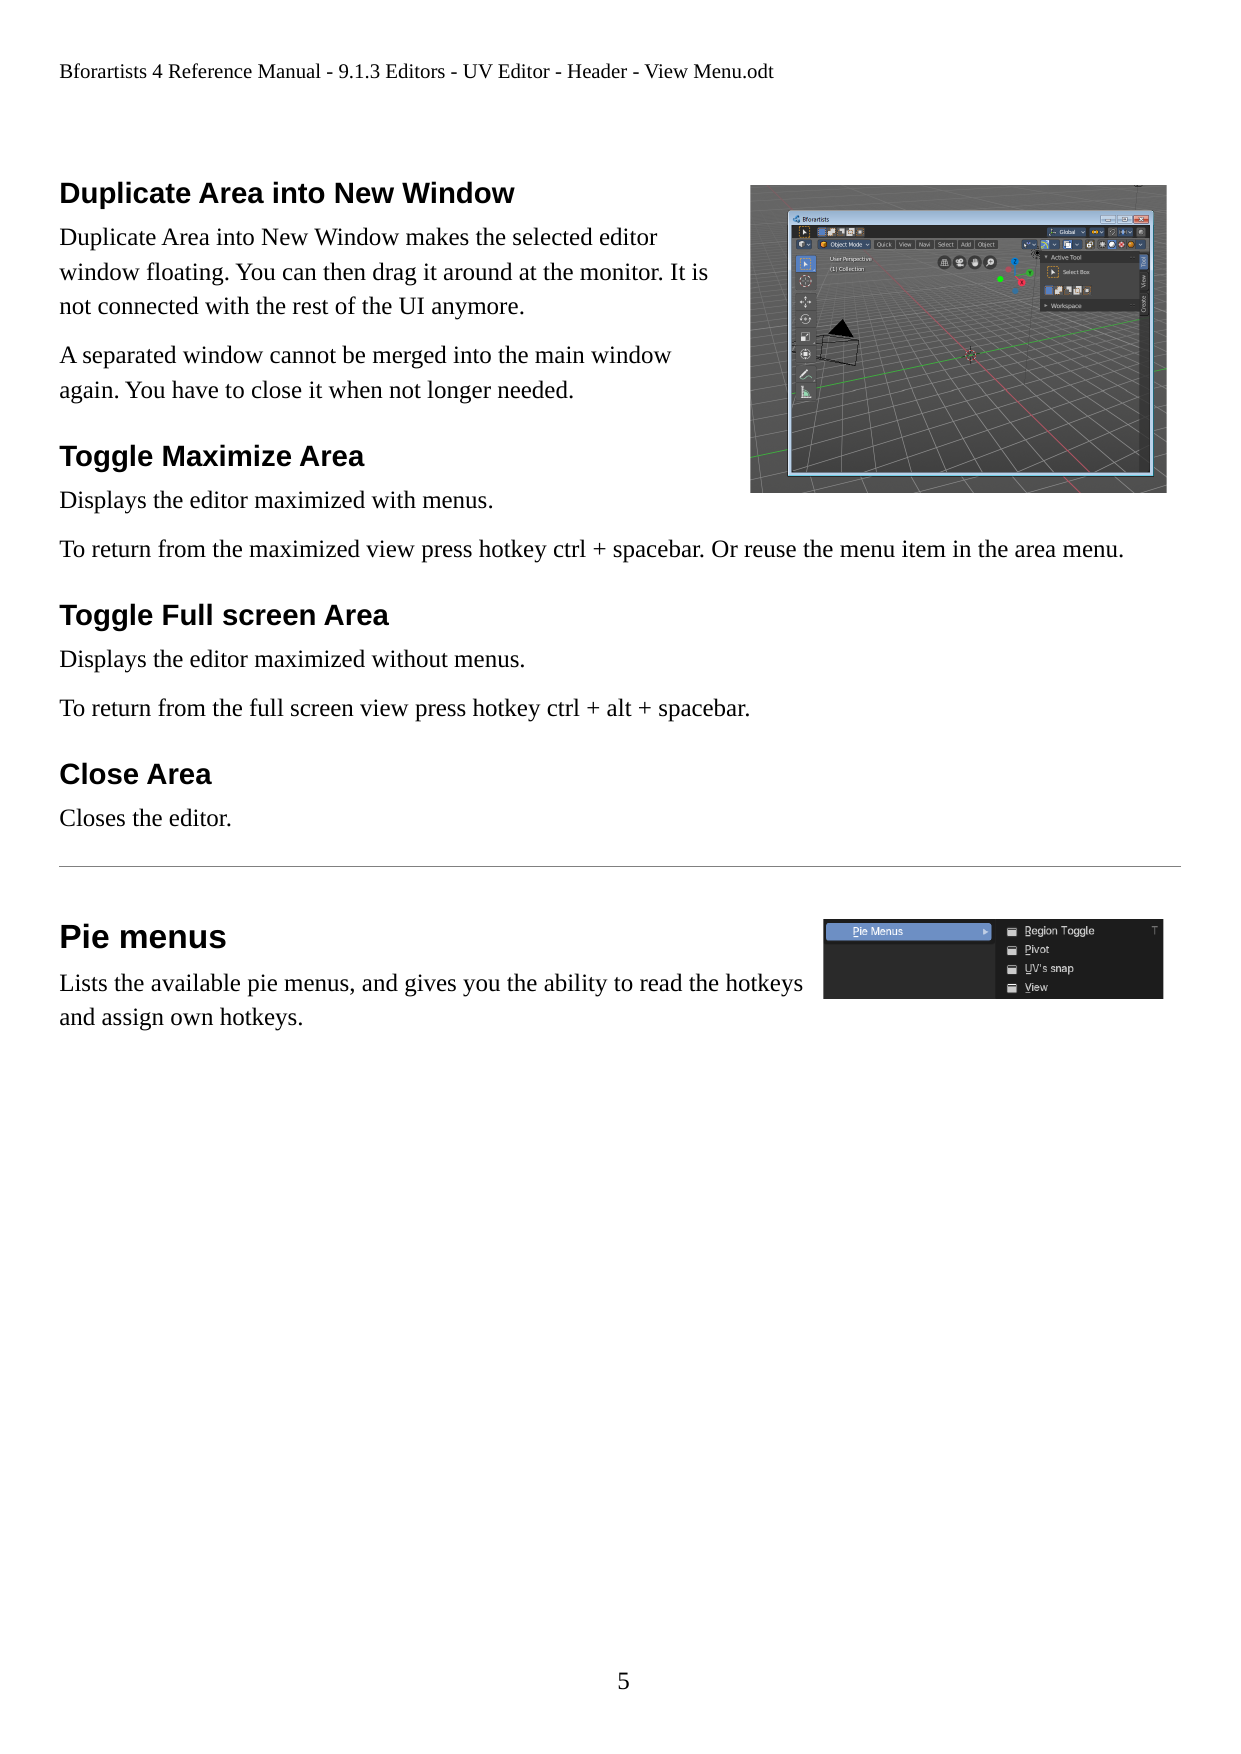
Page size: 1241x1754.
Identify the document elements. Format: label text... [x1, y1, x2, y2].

text Displays the editor maximized without menus. [59, 644, 1181, 673]
subtitle Close Area [59, 757, 1181, 790]
picture [823, 919, 1164, 999]
subtitle Pie menus [59, 917, 1181, 956]
text Lists the available pie menus, and gives you the ability to read the hotkeys and assign own hotkeys. [59, 968, 1181, 1031]
subtitle [1167, 439, 1181, 472]
text To return from the full screen view press hotkey ctrl + alt + spacebar. [59, 693, 1181, 722]
subtitle Toggle Maximize Area [59, 439, 750, 472]
text To return from the maximized view press hotkey ctrl + spacebar. Or reuse the menu item in the area menu. [59, 534, 1181, 563]
subtitle Duplicate Area into New Window [59, 176, 1181, 210]
text Displays the editor maximized with menus. [59, 485, 1181, 514]
text Duplicate Area into New Window makes the selected editor window floating. You can then drag it around at the monitor. It is not connected with the rest of the UI anymore. [59, 222, 750, 320]
subtitle Toggle Full screen Area [59, 598, 1181, 631]
text A separated window cannot be merged into the main window again. You have to close it when not longer needed. [59, 341, 750, 404]
text Closes the editor. [59, 803, 1181, 832]
picture [750, 185, 1167, 493]
